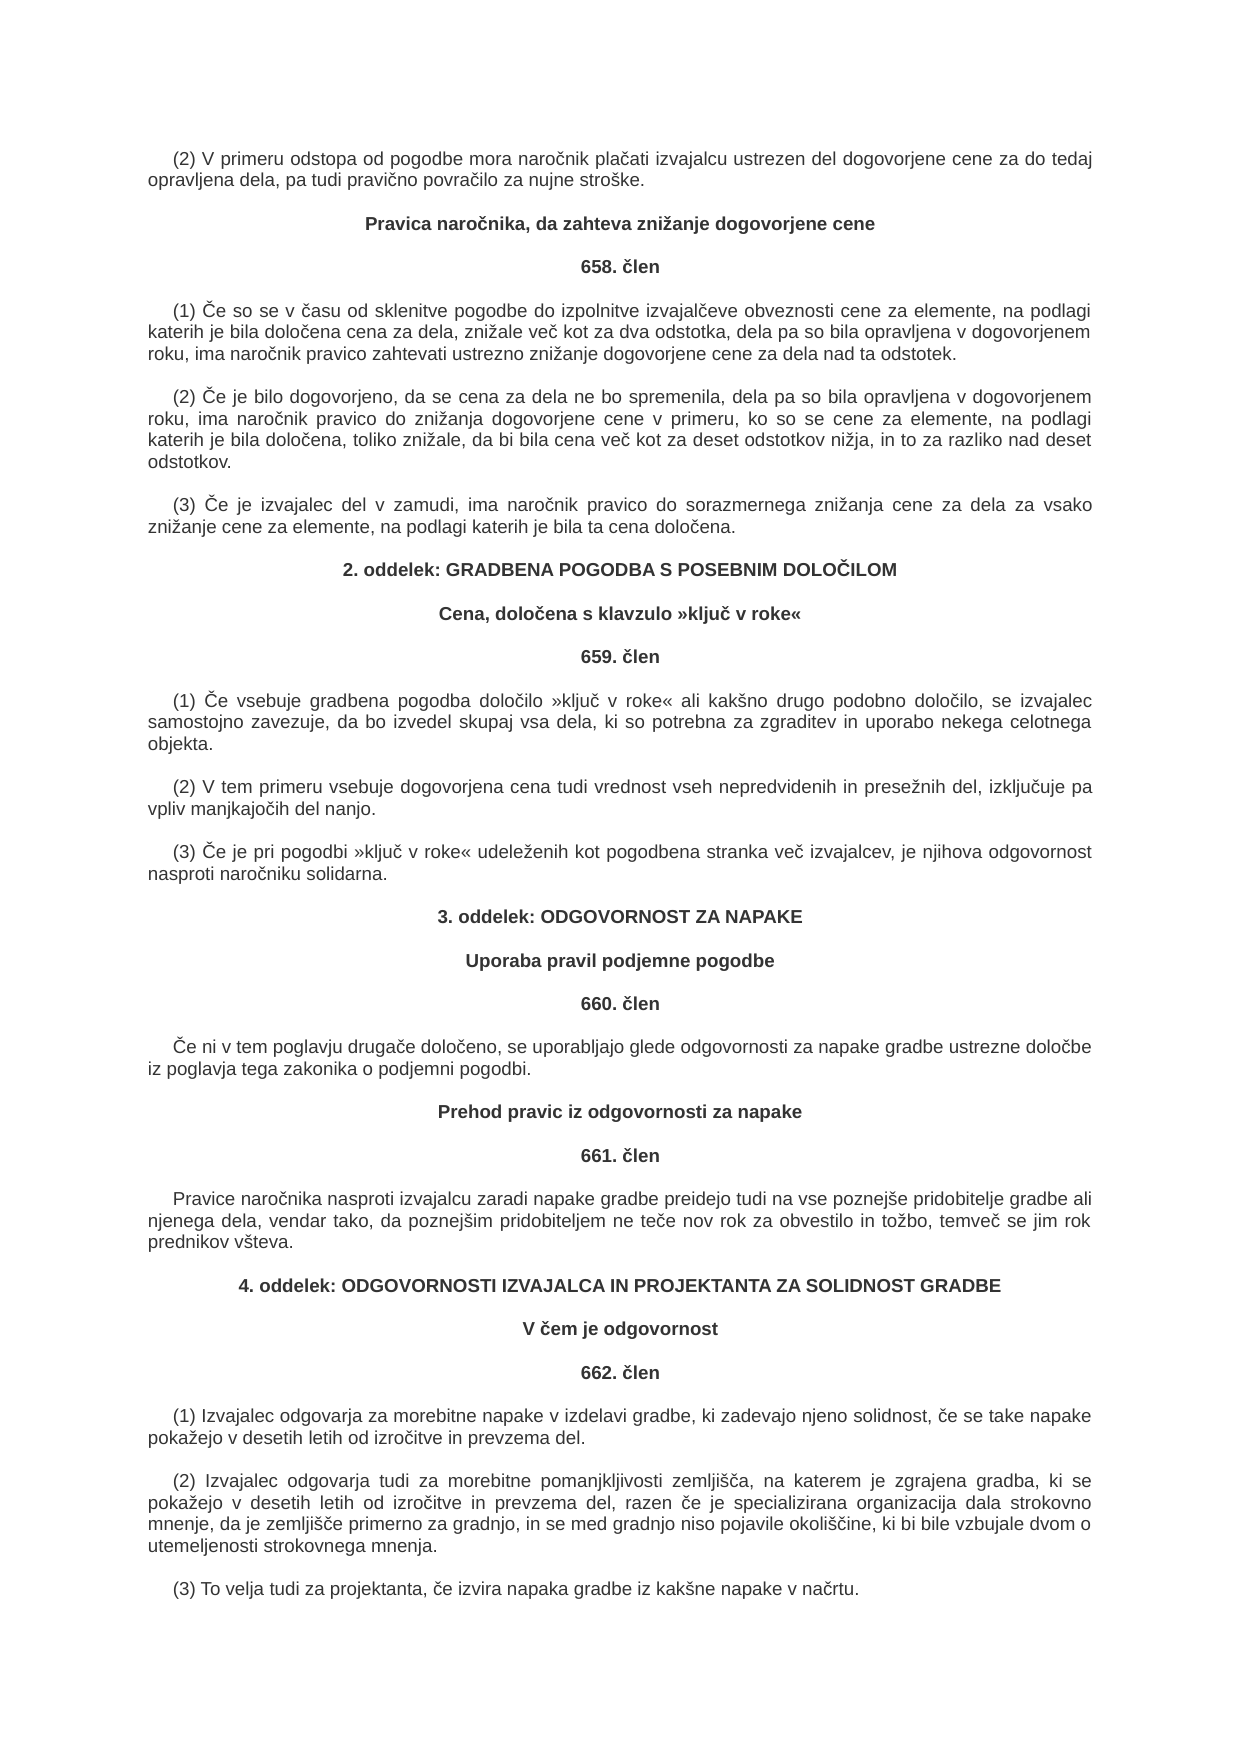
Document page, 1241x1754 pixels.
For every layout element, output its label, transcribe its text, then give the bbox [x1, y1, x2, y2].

text (3) To velja tudi za projektanta, če izvira napaka gradbe iz kakšne napake v načrtu. [148, 1578, 1093, 1600]
text 4. oddelek: ODGOVORNOSTI IZVAJALCA IN PROJEKTANTA ZA SOLIDNOST GRADBE [148, 1275, 1093, 1296]
text (2) Izvajalec odgovarja tudi za morebitne pomanjkljivosti zemljišča, na katerem je zgrajena gradba, ki se pokažejo v desetih letih od izročitve in prevzema del, razen če je specializirana organizacija dala strokovno mnenje, da je zemljišče primerno za gradnjo, in se med gradnjo niso pojavile okoliščine, ki bi bile vzbujale dvom o utemeljenosti strokovnega mnenja. [148, 1470, 1093, 1556]
text Pravica naročnika, da zahteva znižanje dogovorjene cene [148, 213, 1093, 234]
text 660. člen [148, 993, 1093, 1014]
text (3) Če je pri pogodbi »ključ v roke« udeleženih kot pogodbena stranka več izvajalcev, je njihova odgovornost nasproti naročniku solidarna. [148, 841, 1093, 884]
text Pravice naročnika nasproti izvajalcu zaradi napake gradbe preidejo tudi na vse poznejše pridobitelje gradbe ali njenega dela, vendar tako, da poznejšim pridobiteljem ne teče nov rok za obvestilo in tožbo, temveč se jim rok prednikov všteva. [148, 1188, 1093, 1253]
text (2) V primeru odstopa od pogodbe mora naročnik plačati izvajalcu ustrezen del dogovorjene cene za do tedaj opravljena dela, pa tudi pravično povračilo za nujne stroške. [148, 148, 1093, 191]
text (3) Če je izvajalec del v zamudi, ima naročnik pravico do sorazmernega znižanja cene za dela za vsako znižanje cene za elemente, na podlagi katerih je bila ta cena določena. [148, 494, 1093, 537]
text 662. člen [148, 1362, 1093, 1383]
text V čem je odgovornost [148, 1318, 1093, 1340]
text (2) Če je bilo dogovorjeno, da se cena za dela ne bo spremenila, dela pa so bila opravljena v dogovorjenem roku, ima naročnik pravico do znižanja dogovorjene cene v primeru, ko so se cene za elemente, na podlagi katerih je bila določena, toliko znižale, da bi bila cena več kot za deset odstotkov nižja, in to za razliko nad deset odstotkov. [148, 386, 1093, 472]
text 2. oddelek: GRADBENA POGODBA S POSEBNIM DOLOČILOM [148, 559, 1093, 581]
text (2) V tem primeru vsebuje dogovorjena cena tudi vrednost vseh nepredvidenih in presežnih del, izključuje pa vpliv manjkajočih del nanjo. [148, 776, 1093, 819]
text (1) Izvajalec odgovarja za morebitne napake v izdelavi gradbe, ki zadevajo njeno solidnost, če se take napake pokažejo v desetih letih od izročitve in prevzema del. [148, 1405, 1093, 1448]
text 658. člen [148, 256, 1093, 278]
text Cena, določena s klavzulo »ključ v roke« [148, 603, 1093, 624]
text 3. oddelek: ODGOVORNOST ZA NAPAKE [148, 906, 1093, 928]
text 659. člen [148, 646, 1093, 668]
text 661. člen [148, 1145, 1093, 1166]
text Uporaba pravil podjemne pogodbe [148, 949, 1093, 971]
text Če ni v tem poglavju drugače določeno, se uporabljajo glede odgovornosti za napake gradbe ustrezne določbe iz poglavja tega zakonika o podjemni pogodbi. [148, 1036, 1093, 1079]
text Prehod pravic iz odgovornosti za napake [148, 1101, 1093, 1123]
text (1) Če vsebuje gradbena pogodba določilo »ključ v roke« ali kakšno drugo podobno določilo, se izvajalec samostojno zavezuje, da bo izvedel skupaj vsa dela, ki so potrebna za zgraditev in uporabo nekega celotnega objekta. [148, 689, 1093, 754]
text (1) Če so se v času od sklenitve pogodbe do izpolnitve izvajalčeve obveznosti cene za elemente, na podlagi katerih je bila določena cena za dela, znižale več kot za dva odstotka, dela pa so bila opravljena v dogovorjenem roku, ima naročnik pravico zahtevati ustrezno znižanje dogovorjene cene za dela nad ta odstotek. [148, 299, 1093, 364]
